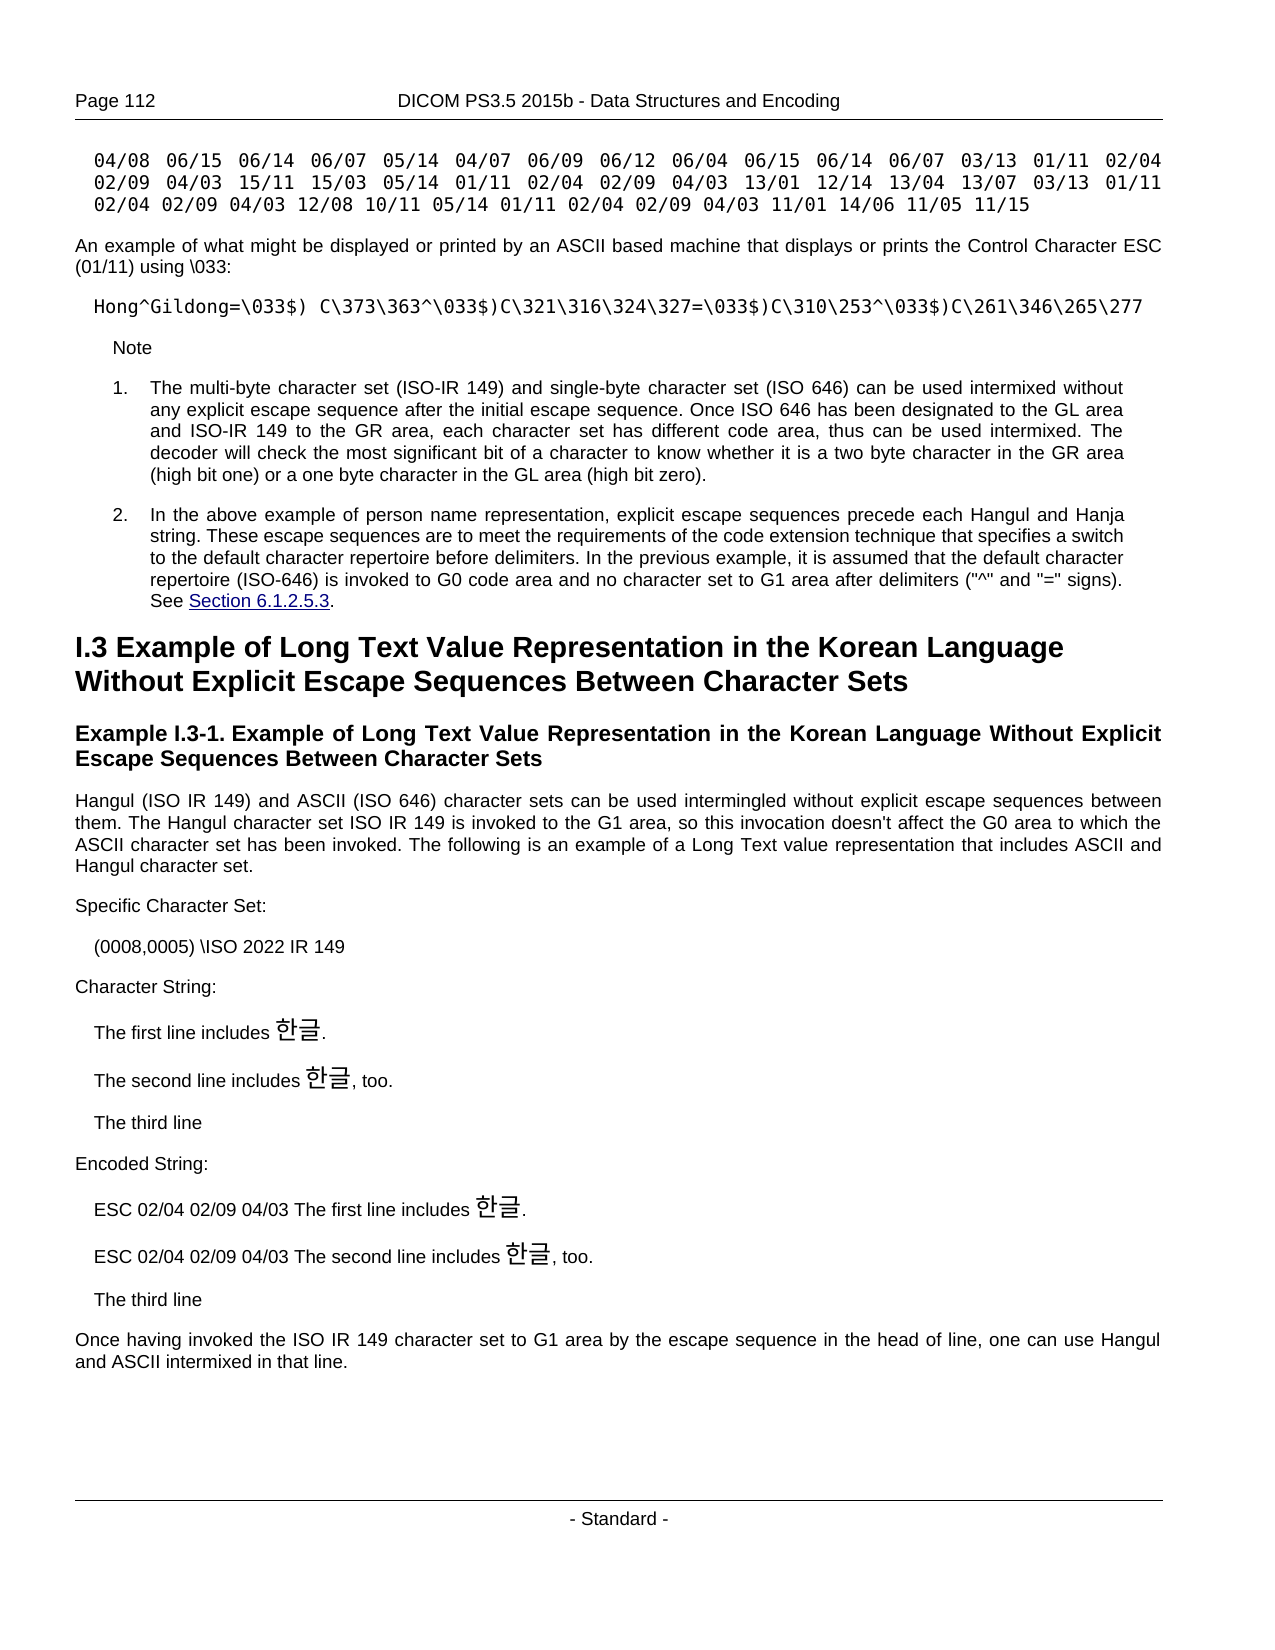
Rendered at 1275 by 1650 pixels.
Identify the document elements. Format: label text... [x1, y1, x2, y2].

text Specific Character Set: [75, 895, 1162, 917]
list The multi-byte character set (ISO-IR 149) and single-byte character set (ISO 646) can be used intermixed without any explicit escape sequence after the initial escape sequence. Once ISO 646 has been designated to the GL area and ISO-IR 149 to the GR area, each character set has different code area, thus can be used intermixed. The decoder will check the most significant bit of a character to know whether it is a two byte character in the GR area (high bit one) or a one byte character in the GL area (high bit zero). [112, 377, 1125, 485]
text I.3 Example of Long Text Value Representation in the Korean Language Without Explicit Escape Sequences Between Character Sets [75, 630, 1162, 697]
text Hong^Gildong=\033$) C\373\363^\033$)C\321\316\324\327=\033$)C\310\253^\033$)C\261\346\265\277 [94, 296, 1162, 318]
text An example of what might be displayed or printed by an ASCII based machine that displays or prints the Control Character ESC (01/11) using \033: [75, 234, 1162, 277]
text ESC 02/04 02/09 04/03 The first line includes 한글. [94, 1193, 1162, 1222]
text Character String: [75, 976, 1162, 997]
text Example I.3-1. Example of Long Text Value Representation in the Korean Language Without Explicit Escape Sequences Between Character Sets [75, 720, 1162, 772]
text Once having invoked the ISO IR 149 character set to G1 area by the escape sequence in the head of line, one can use Hangul and ASCII intermixed in that line. [75, 1329, 1162, 1372]
text The second line includes 한글, too. [94, 1064, 1162, 1093]
list In the above example of person name representation, explicit escape sequences precede each Hangul and Hanja string. These escape sequences are to meet the requirements of the code extension technique that specifies a switch to the default character repertoire before delimiters. In the previous example, it is assumed that the default character repertoire (ISO-646) is invoked to G0 code area and no character set to G1 area after delimiters ("^" and "=" signs). See Section 6.1.2.5.3. [112, 504, 1125, 612]
text Note [112, 337, 1125, 358]
text The third line [94, 1288, 1162, 1310]
text Hangul (ISO IR 149) and ASCII (ISO 646) character sets can be used intermingled without explicit escape sequences between them. The Hangul character set ISO IR 149 is invoked to the G1 area, so this invocation doesn't affect the G0 area to which the ASCII character set has been invoked. The following is an example of a Long Text value representation that includes ASCII and Hangul character set. [75, 790, 1162, 877]
text The first line includes 한글. [94, 1016, 1162, 1045]
text ESC 02/04 02/09 04/03 The second line includes 한글, too. [94, 1241, 1162, 1270]
text (0008,0005) \ISO 2022 IR 149 [94, 936, 1162, 957]
text 04/08 06/15 06/14 06/07 05/14 04/07 06/09 06/12 06/04 06/15 06/14 06/07 03/13 01/11 02/04 02/09 04/03 15/11 15/03 05/14 01/11 02/04 02/09 04/03 13/01 12/14 13/04 13/07 03/13 01/11 02/04 02/09 04/03 12/08 10/11 05/14 01/11 02/04 02/09 04/03 11/01 14/06 11/05 11/15 [94, 150, 1162, 216]
text The third line [94, 1112, 1162, 1134]
text Encoded String: [75, 1152, 1162, 1174]
